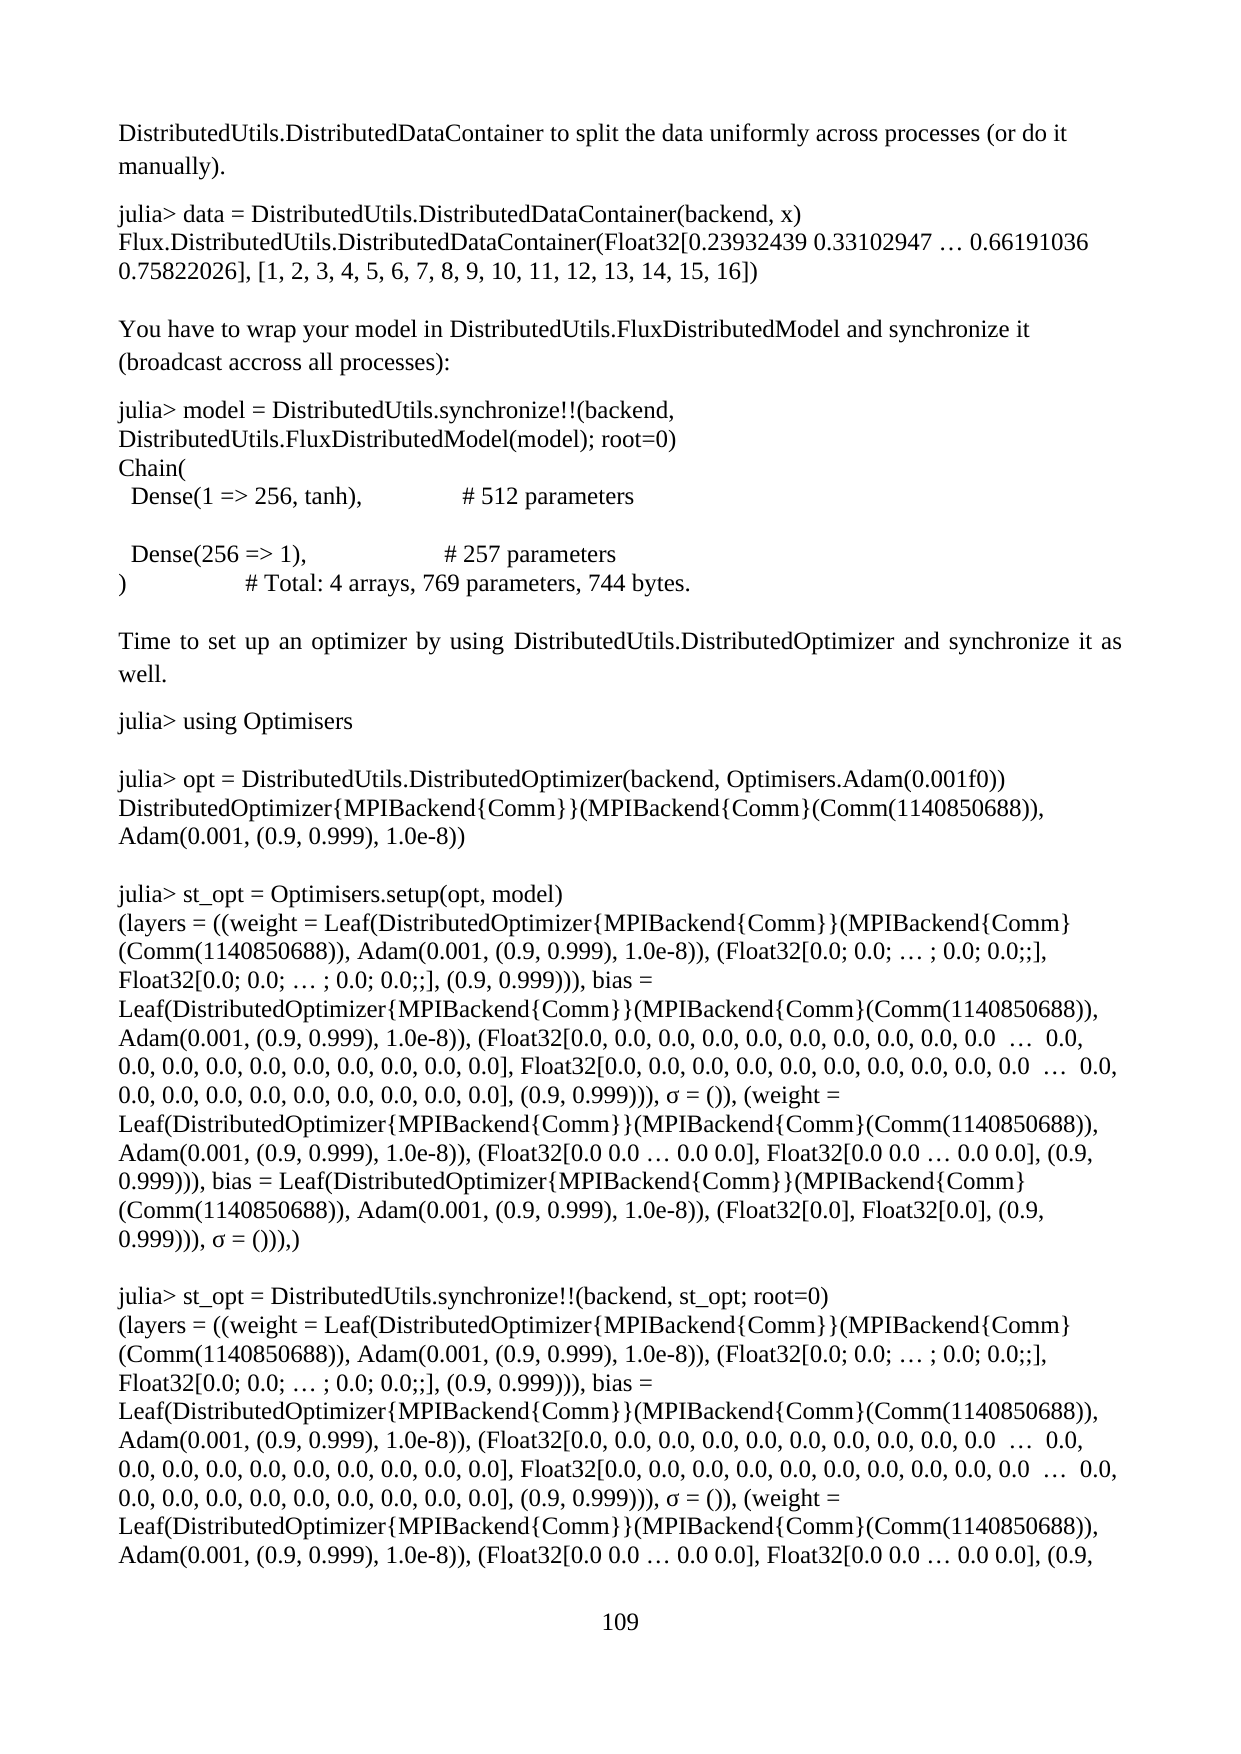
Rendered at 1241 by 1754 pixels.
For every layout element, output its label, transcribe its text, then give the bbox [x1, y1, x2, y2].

text (layers = ((weight = Leaf(DistributedOptimizer{MPIBackend{Comm}}(MPIBackend{Comm}(Comm(1140850688)), Adam(0.001, (0.9, 0.999), 1.0e-8)), (Float32[0.0; 0.0; … ; 0.0; 0.0;;], Float32[0.0; 0.0; … ; 0.0; 0.0;;], (0.9, 0.999))), bias = Leaf(DistributedOptimizer{MPIBackend{Comm}}(MPIBackend{Comm}(Comm(1140850688)), Adam(0.001, (0.9, 0.999), 1.0e-8)), (Float32[0.0, 0.0, 0.0, 0.0, 0.0, 0.0, 0.0, 0.0, 0.0, 0.0 … 0.0, 0.0, 0.0, 0.0, 0.0, 0.0, 0.0, 0.0, 0.0, 0.0], Float32[0.0, 0.0, 0.0, 0.0, 0.0, 0.0, 0.0, 0.0, 0.0, 0.0 … 0.0, 0.0, 0.0, 0.0, 0.0, 0.0, 0.0, 0.0, 0.0, 0.0], (0.9, 0.999))), σ = ()), (weight = Leaf(DistributedOptimizer{MPIBackend{Comm}}(MPIBackend{Comm}(Comm(1140850688)), Adam(0.001, (0.9, 0.999), 1.0e-8)), (Float32[0.0 0.0 … 0.0 0.0], Float32[0.0 0.0 … 0.0 0.0], (0.9, 0.999))), bias = Leaf(DistributedOptimizer{MPIBackend{Comm}}(MPIBackend{Comm}(Comm(1140850688)), Adam(0.001, (0.9, 0.999), 1.0e-8)), (Float32[0.0], Float32[0.0], (0.9, 0.999))), σ = ())),) [118, 908, 1122, 1253]
text DistributedUtils.DistributedDataContainer to split the data uniformly across processes (or do it manually). [118, 118, 1122, 180]
text Dense(1 => 256, tanh), # 512 parameters [118, 481, 1122, 510]
text julia> data = DistributedUtils.DistributedDataContainer(backend, x) [118, 199, 1122, 227]
text Dense(256 => 1), # 257 parameters [118, 539, 1122, 568]
text julia> using Optimisers [118, 706, 1122, 735]
text julia> st_opt = DistributedUtils.synchronize!!(backend, st_opt; root=0) [118, 1281, 1122, 1310]
text ) # Total: 4 arrays, 769 parameters, 744 bytes. [118, 568, 1122, 596]
text Chain( [118, 453, 1122, 481]
text julia> opt = DistributedUtils.DistributedOptimizer(backend, Optimisers.Adam(0.001f0)) [118, 764, 1122, 793]
text Flux.DistributedUtils.DistributedDataContainer(Float32[0.23932439 0.33102947 … 0.66191036 0.75822026], [1, 2, 3, 4, 5, 6, 7, 8, 9, 10, 11, 12, 13, 14, 15, 16]) [118, 227, 1122, 285]
text DistributedOptimizer{MPIBackend{Comm}}(MPIBackend{Comm}(Comm(1140850688)), Adam(0.001, (0.9, 0.999), 1.0e-8)) [118, 793, 1122, 850]
text (layers = ((weight = Leaf(DistributedOptimizer{MPIBackend{Comm}}(MPIBackend{Comm}(Comm(1140850688)), Adam(0.001, (0.9, 0.999), 1.0e-8)), (Float32[0.0; 0.0; … ; 0.0; 0.0;;], Float32[0.0; 0.0; … ; 0.0; 0.0;;], (0.9, 0.999))), bias = Leaf(DistributedOptimizer{MPIBackend{Comm}}(MPIBackend{Comm}(Comm(1140850688)), Adam(0.001, (0.9, 0.999), 1.0e-8)), (Float32[0.0, 0.0, 0.0, 0.0, 0.0, 0.0, 0.0, 0.0, 0.0, 0.0 … 0.0, 0.0, 0.0, 0.0, 0.0, 0.0, 0.0, 0.0, 0.0, 0.0], Float32[0.0, 0.0, 0.0, 0.0, 0.0, 0.0, 0.0, 0.0, 0.0, 0.0 … 0.0, 0.0, 0.0, 0.0, 0.0, 0.0, 0.0, 0.0, 0.0, 0.0], (0.9, 0.999))), σ = ()), (weight = Leaf(DistributedOptimizer{MPIBackend{Comm}}(MPIBackend{Comm}(Comm(1140850688)), Adam(0.001, (0.9, 0.999), 1.0e-8)), (Float32[0.0 0.0 … 0.0 0.0], Float32[0.0 0.0 … 0.0 0.0], (0.9, [118, 1310, 1122, 1569]
text julia> st_opt = Optimisers.setup(opt, model) [118, 879, 1122, 908]
text julia> model = DistributedUtils.synchronize!!(backend, DistributedUtils.FluxDistributedModel(model); root=0) [118, 395, 1122, 453]
text Time to set up an optimizer by using DistributedUtils.DistributedOptimizer and synchronize it as well. [118, 626, 1122, 688]
text You have to wrap your model in DistributedUtils.FluxDistributedModel and synchronize it (broadcast accross all processes): [118, 314, 1122, 376]
